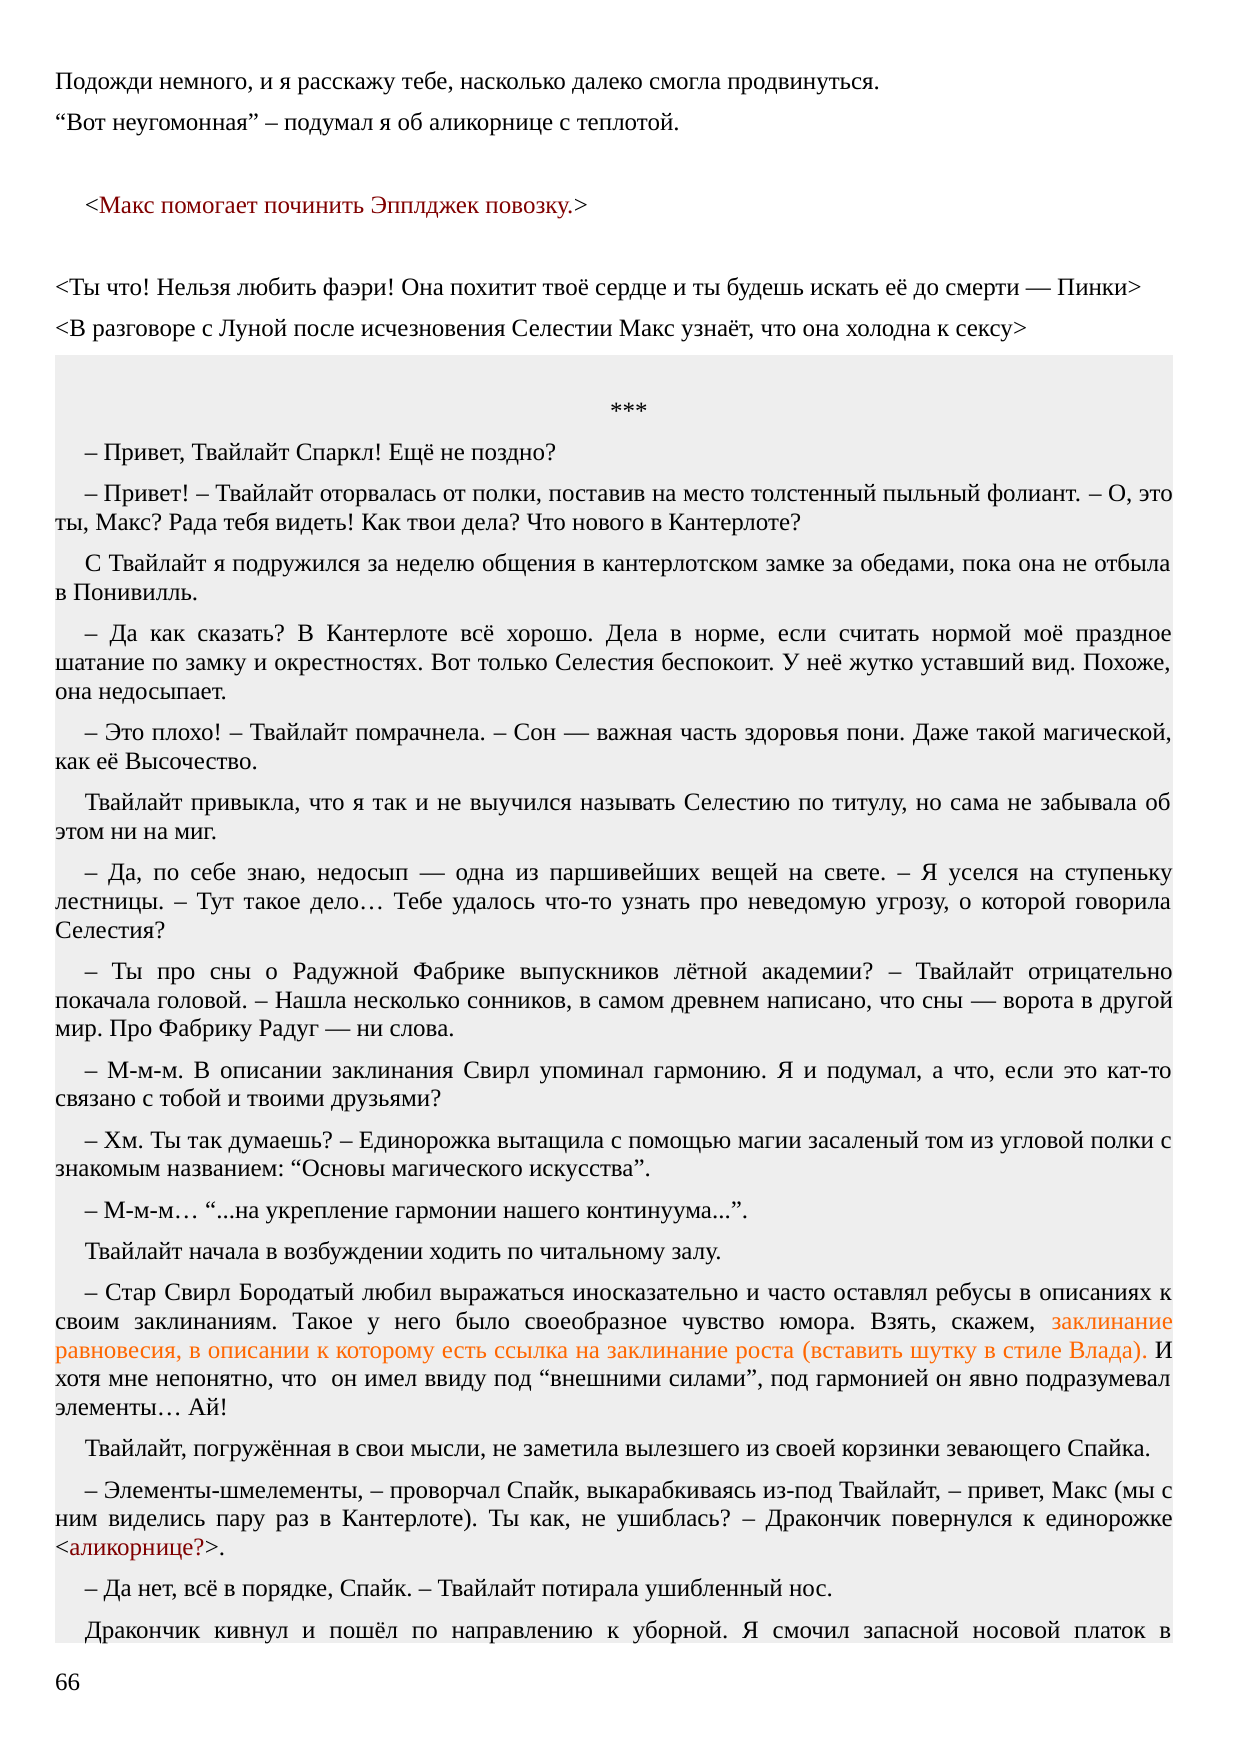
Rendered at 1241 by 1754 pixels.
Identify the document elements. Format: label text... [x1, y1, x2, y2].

text С Твайлайт я подружился за неделю общения в кантерлотском замке за обедами, пока она не отбыла в Понивилль. [55, 548, 1173, 606]
text “Вот неугомонная” – подумал я об аликорнице с теплотой. [55, 107, 1173, 136]
text – Да, по себе знаю, недосып — одна из паршивейших вещей на свете. – Я уселся на ступеньку лестницы. – Тут такое дело… Тебе удалось что-то узнать про неведомую угрозу, о которой говорила Селестия? [55, 857, 1173, 943]
text – Да как сказать? В Кантерлоте всё хорошо. Дела в норме, если считать нормой моё праздное шатание по замку и окрестностях. Вот только Селестия беспокоит. У неё жутко уставший вид. Похоже, она недосыпает. [55, 618, 1173, 705]
text – М-м-м. В описании заклинания Свирл упоминал гармонию. Я и подумал, а что, если это кат-то связано с тобой и твоими друзьями? [55, 1055, 1173, 1112]
text *** [55, 396, 1173, 425]
text – Привет! – Твайлайт оторвалась от полки, поставив на место толстенный пыльный фолиант. – О, это ты, Макс? Рада тебя видеть! Как твои дела? Что нового в Кантерлоте? [55, 478, 1173, 536]
text Подожди немного, и я расскажу тебе, насколько далеко смогла продвинуться. [55, 66, 1173, 95]
text – Ты про сны о Радужной Фабрике выпускников лётной академии? – Твайлайт отрицательно покачала головой. – Нашла несколько сонников, в самом древнем написано, что сны — ворота в другой мир. Про Фабрику Радуг — ни слова. [55, 956, 1173, 1042]
text Твайлайт, погружённая в свои мысли, не заметила вылезшего из своей корзинки зевающего Спайка. [55, 1433, 1173, 1462]
text Твайлайт привыкла, что я так и не выучился называть Селестию по титулу, но сама не забывала об этом ни на миг. [55, 787, 1173, 845]
text – Стар Свирл Бородатый любил выражаться иносказательно и часто оставлял ребусы в описаниях к своим заклинаниям. Такое у него было своеобразное чувство юмора. Взять, скажем, заклинание равновесия, в описании к которому есть ссылка на заклинание роста (вставить шутку в стиле Влада). И хотя мне непонятно, что он имел ввиду под “внешними силами”, под гармонией он явно подразумевал элементы… Ай! [55, 1277, 1173, 1421]
text <Ты что! Нельзя любить фаэри! Она похитит твоё сердце и ты будешь искать её до смерти — Пинки> [55, 272, 1173, 301]
text <Макс помогает починить Эпплджек повозку.> [55, 190, 1173, 218]
text – Да нет, всё в порядке, Спайк. – Твайлайт потирала ушибленный нос. [55, 1573, 1173, 1602]
text – Это плохо! – Твайлайт помрачнела. – Сон — важная часть здоровья пони. Даже такой магической, как её Высочество. [55, 717, 1173, 775]
text – Привет, Твайлайт Спаркл! Ещё не поздно? [55, 437, 1173, 466]
text <В разговоре с Луной после исчезновения Селестии Макс узнаёт, что она холодна к сексу> [55, 313, 1173, 342]
text – Хм. Ты так думаешь? – Единорожка вытащила с помощью магии засаленый том из угловой полки с знакомым названием: “Основы магического искусства”. [55, 1125, 1173, 1182]
text Твайлайт начала в возбуждении ходить по читальному залу. [55, 1236, 1173, 1265]
text – М-м-м… “...на укрепление гармонии нашего континуума...”. [55, 1195, 1173, 1223]
text Дракончик кивнул и пошёл по направлению к уборной. Я смочил запасной носовой платок в [55, 1615, 1173, 1643]
text – Элементы-шмелементы, – проворчал Спайк, выкарабкиваясь из-под Твайлайт, – привет, Макс (мы с ним виделись пару раз в Кантерлоте). Ты как, не ушиблась? – Дракончик повернулся к единорожке <аликорнице?>. [55, 1475, 1173, 1561]
